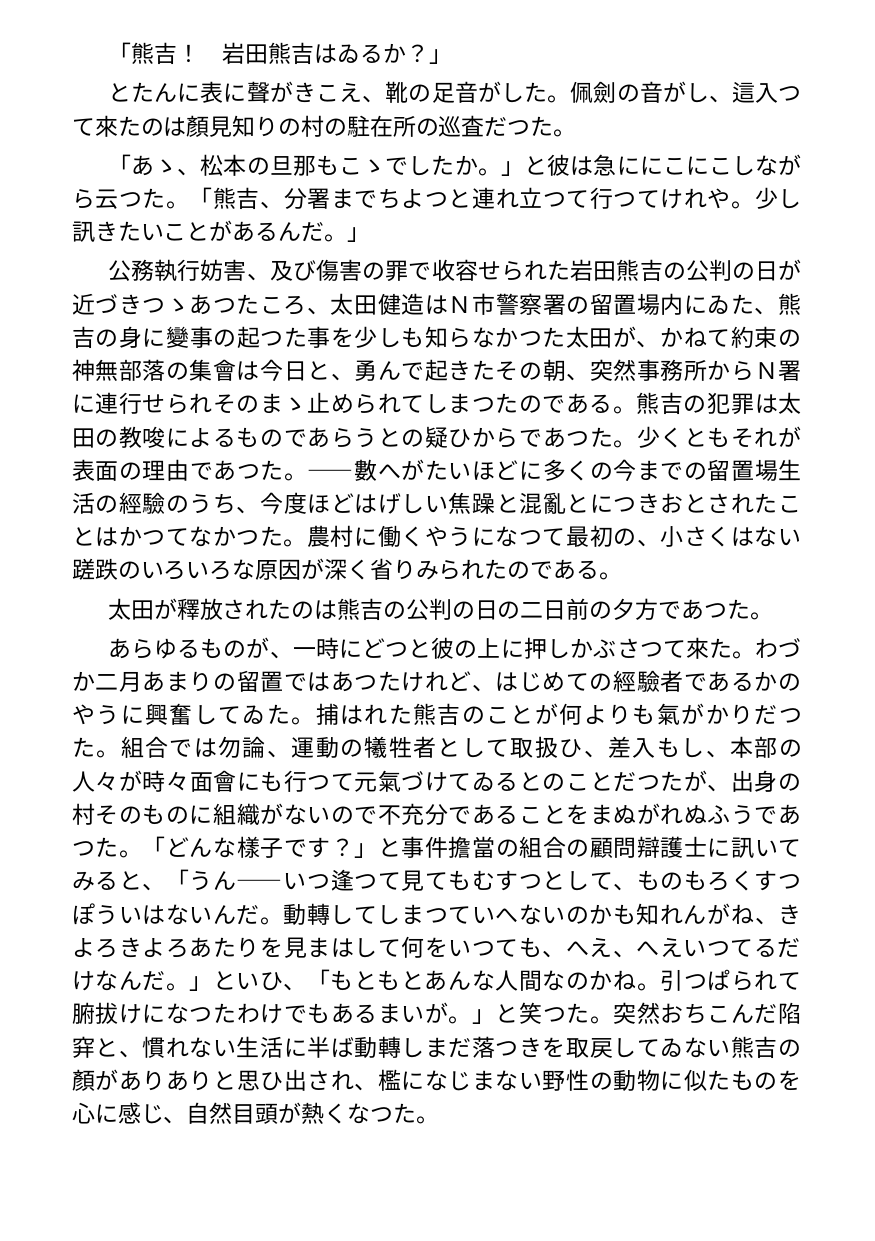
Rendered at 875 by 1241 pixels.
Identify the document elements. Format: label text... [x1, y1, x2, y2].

text あらゆるものが、一時にどつと彼の上に押しかぶさつて來た。わづか二月あまりの留置ではあつたけれど、はじめての經驗者であるかのやうに興奮してゐた。捕はれた熊吉のことが何よりも氣がかりだつた。組合では勿論、運動の犧牲者として取扱ひ、差入もし、本部の人々が時々面會にも行つて元氣づけてゐるとのことだつたが、出身の村そのものに組織がないので不充分であることをまぬがれぬふうであつた。「どんな樣子です？」と事件擔當の組合の顧問辯護士に訊いてみると、「うん――いつ逢つて見てもむすつとして、ものもろくすつぽういはないんだ。動轉してしまつていへないのかも知れんがね、きよろきよろあたりを見まはして何をいつても、へえ、へえいつてるだけなんだ。」といひ、「もともとあんな人間なのかね。引つぱられて腑拔けになつたわけでもあるまいが。」と笑つた。突然おちこんだ陷穽と、慣れない生活に半ば動轉しまだ落つきを取戻してゐない熊吉の顏がありありと思ひ出され、檻になじまない野性の動物に似たものを心に感じ、自然目頭が熱くなつた。 [72, 631, 802, 1129]
text とたんに表に聲がきこえ、靴の足音がした。佩劍の音がし、這入つて來たのは顏見知りの村の駐在所の巡査だつた。 [72, 75, 802, 142]
text 太田が釋放されたのは熊吉の公判の日の二日前の夕方であつた。 [72, 591, 802, 625]
text 「あゝ、松本の旦那もこゝでしたか。」と彼は急ににこにこしながら云つた。「熊吉、分署までちよつと連れ立つて行つてけれや。少し訊きたいことがあるんだ。」 [72, 148, 802, 247]
text 「熊吉！ 岩田熊吉はゐるか？」 [72, 36, 802, 69]
text 公務執行妨害、及び傷害の罪で收容せられた岩田熊吉の公判の日が近づきつゝあつたころ、太田健造はＮ市警察署の留置場内にゐた、熊吉の身に變事の起つた事を少しも知らなかつた太田が、かねて約束の神無部落の集會は今日と、勇んで起きたその朝、突然事務所からＮ署に連行せられそのまゝ止められてしまつたのである。熊吉の犯罪は太田の教唆によるものであらうとの疑ひからであつた。少くともそれが表面の理由であつた。――數へがたいほどに多くの今までの留置場生活の經驗のうち、今度ほどはげしい焦躁と混亂とにつきおとされたことはかつてなかつた。農村に働くやうになつて最初の、小さくはない蹉跌のいろいろな原因が深く省りみられたのである。 [72, 253, 802, 586]
